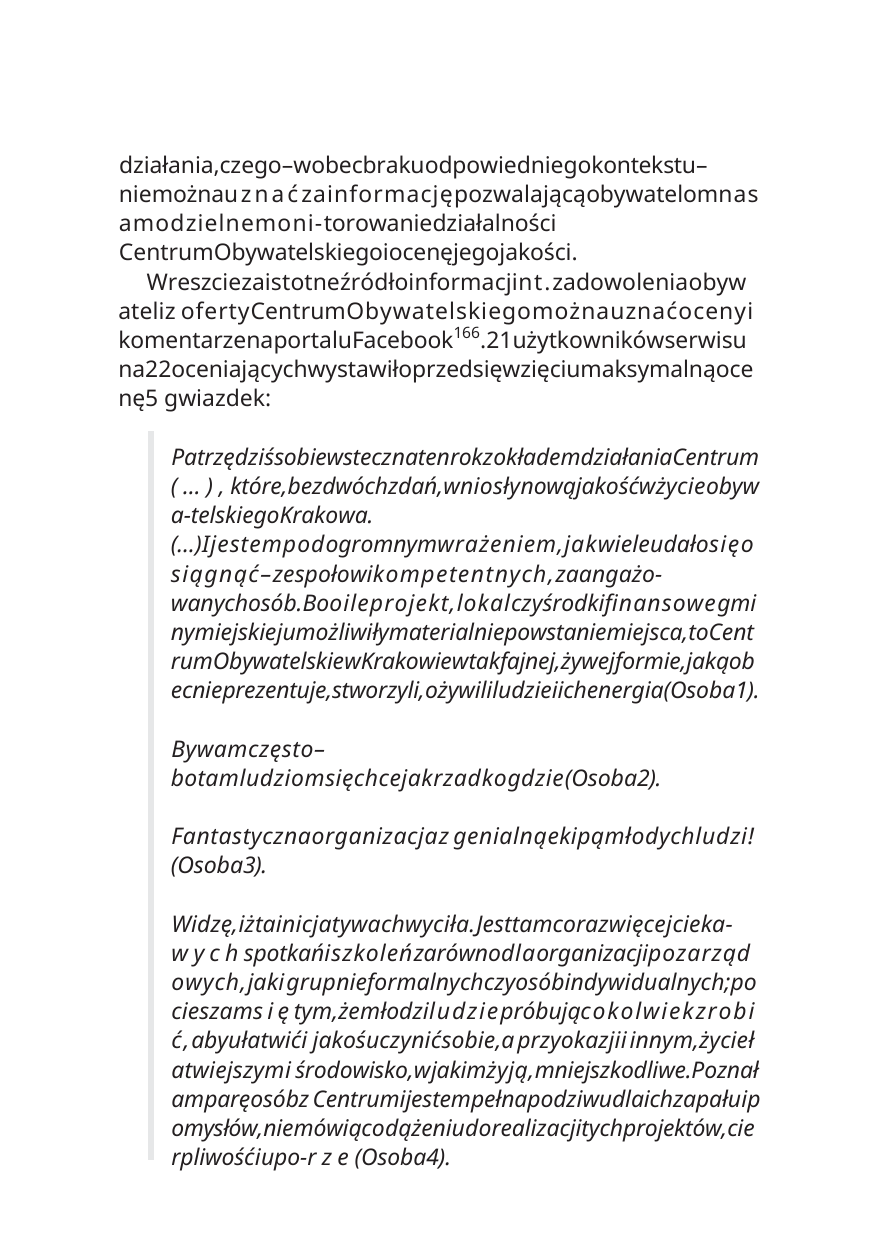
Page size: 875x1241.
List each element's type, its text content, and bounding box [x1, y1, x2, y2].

text PatrzędziśsobiewstecznatenrokzokłademdziałaniaCentrum(…),które,bezdwóchzdań,wniosłynowąjakośćwżycieobywa-telskiegoKrakowa.(…)Ijestempodogromnymwrażeniem,jakwieleudałosięosiągnąć–zespołowikompetentnych,zaangażo-wanychosób.Booileprojekt,lokalczyśrodkifinansowegminymiejskiejumożliwiłymaterialniepowstaniemiejsca,toCentrumObywatelskiewKrakowiewtakfajnej,żywejformie,jakąobecnieprezentuje,stworzyli,ożywililudzieiichenergia(Osoba1). [171, 442, 761, 704]
text Widzę,iżtainicjatywachwyciła.Jesttamcorazwięcejcieka-wychspotkańiszkoleńzarównodlaorganizacjipozarządowych,jakigrupnieformalnychczyosóbindywidualnych;pocieszamsiętym,żemłodziludziepróbującokolwiekzrobić,abyułatwićijakośuczynićsobie,aprzyokazjiiinnym,życiełatwiejszymiśrodowisko,wjakimżyją,mniejszkodliwe.PoznałamparęosóbzCentrumijestempełnapodziwudlaichzapałuipomysłów,niemówiącodążeniudorealizacjitychprojektów,cierpliwośćiupo-rze(Osoba4). [171, 909, 761, 1171]
text działania,czego–wobecbrakuodpowiedniegokontekstu–niemożnauznaćzainformacjępozwalającąobywatelomnasamodzielnemoni-torowaniedziałalności CentrumObywatelskiegoiocenęjegojakości. [119, 150, 762, 267]
text Bywamczęsto–botamludziomsięchcejakrzadkogdzie(Osoba2). [171, 734, 755, 792]
text Wreszciezaistotneźródłoinformacjint.zadowoleniaobywatelizofertyCentrumObywatelskiegomożnauznaćocenyikomentarzenaportaluFacebook166.21użytkownikówserwisuna22oceniającychwystawiłoprzedsięwzięciumaksymalnąocenę5 gwiazdek: [118, 267, 756, 412]
text Fantastycznaorganizacjazgenialnąekipąmłodychludzi!(Osoba3). [171, 821, 756, 880]
